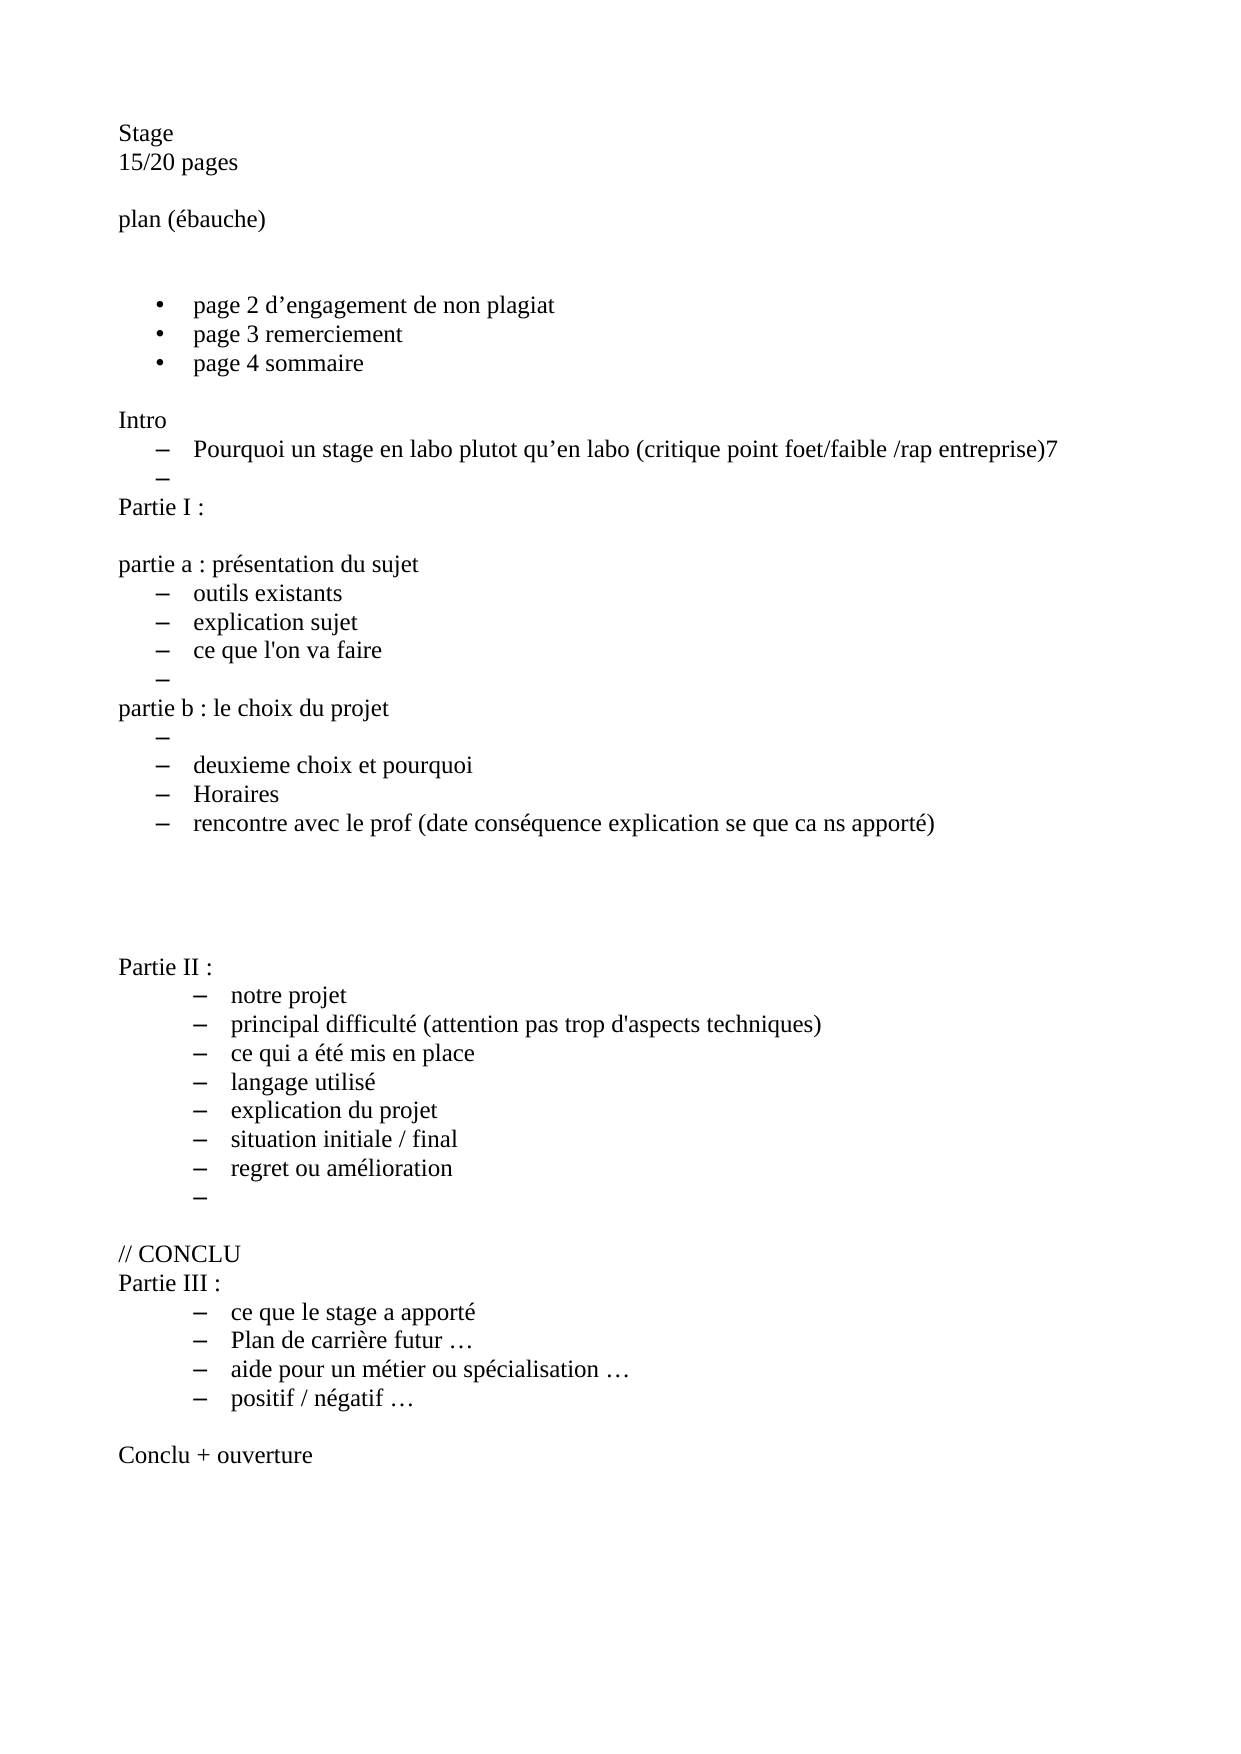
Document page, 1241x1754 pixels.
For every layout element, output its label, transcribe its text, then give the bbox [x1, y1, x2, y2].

list Horaires [156, 779, 1122, 808]
list Pourquoi un stage en labo plutot qu’en labo (critique point foet/faible /rap entreprise)7 [156, 434, 1122, 463]
list principal difficulté (attention pas trop d'aspects techniques) [193, 1009, 1122, 1038]
text // CONCLU [118, 1239, 1122, 1268]
list page 3 remerciement [156, 319, 1122, 348]
text partie b : le choix du projet [118, 693, 1122, 722]
list deuxieme choix et pourquoi [156, 751, 1122, 779]
list rencontre avec le prof (date conséquence explication se que ca ns apporté) [156, 808, 1122, 837]
text Conclu + ouverture [118, 1441, 1122, 1469]
list outils existants [156, 578, 1122, 607]
list regret ou amélioration [193, 1153, 1122, 1182]
text partie a : présentation du sujet [118, 549, 1122, 578]
list situation initiale / final [193, 1124, 1122, 1153]
text Partie II : [118, 952, 1122, 981]
text Stage [118, 118, 1122, 147]
text Partie I : [118, 492, 1122, 521]
list notre projet [193, 981, 1122, 1009]
list ce qui a été mis en place [193, 1038, 1122, 1067]
text plan (ébauche) [118, 204, 1122, 233]
list Plan de carrière futur … [193, 1326, 1122, 1354]
text 15/20 pages [118, 147, 1122, 176]
list page 4 sommaire [156, 348, 1122, 377]
list explication sujet [156, 607, 1122, 636]
list langage utilisé [193, 1067, 1122, 1096]
text Intro [118, 406, 1122, 434]
list explication du projet [193, 1096, 1122, 1124]
text Partie III : [118, 1268, 1122, 1297]
list ce que l'on va faire [156, 636, 1122, 664]
list aide pour un métier ou spécialisation … [193, 1354, 1122, 1383]
list page 2 d’engagement de non plagiat [156, 291, 1122, 319]
list ce que le stage a apporté [193, 1297, 1122, 1326]
list positif / négatif … [193, 1383, 1122, 1412]
